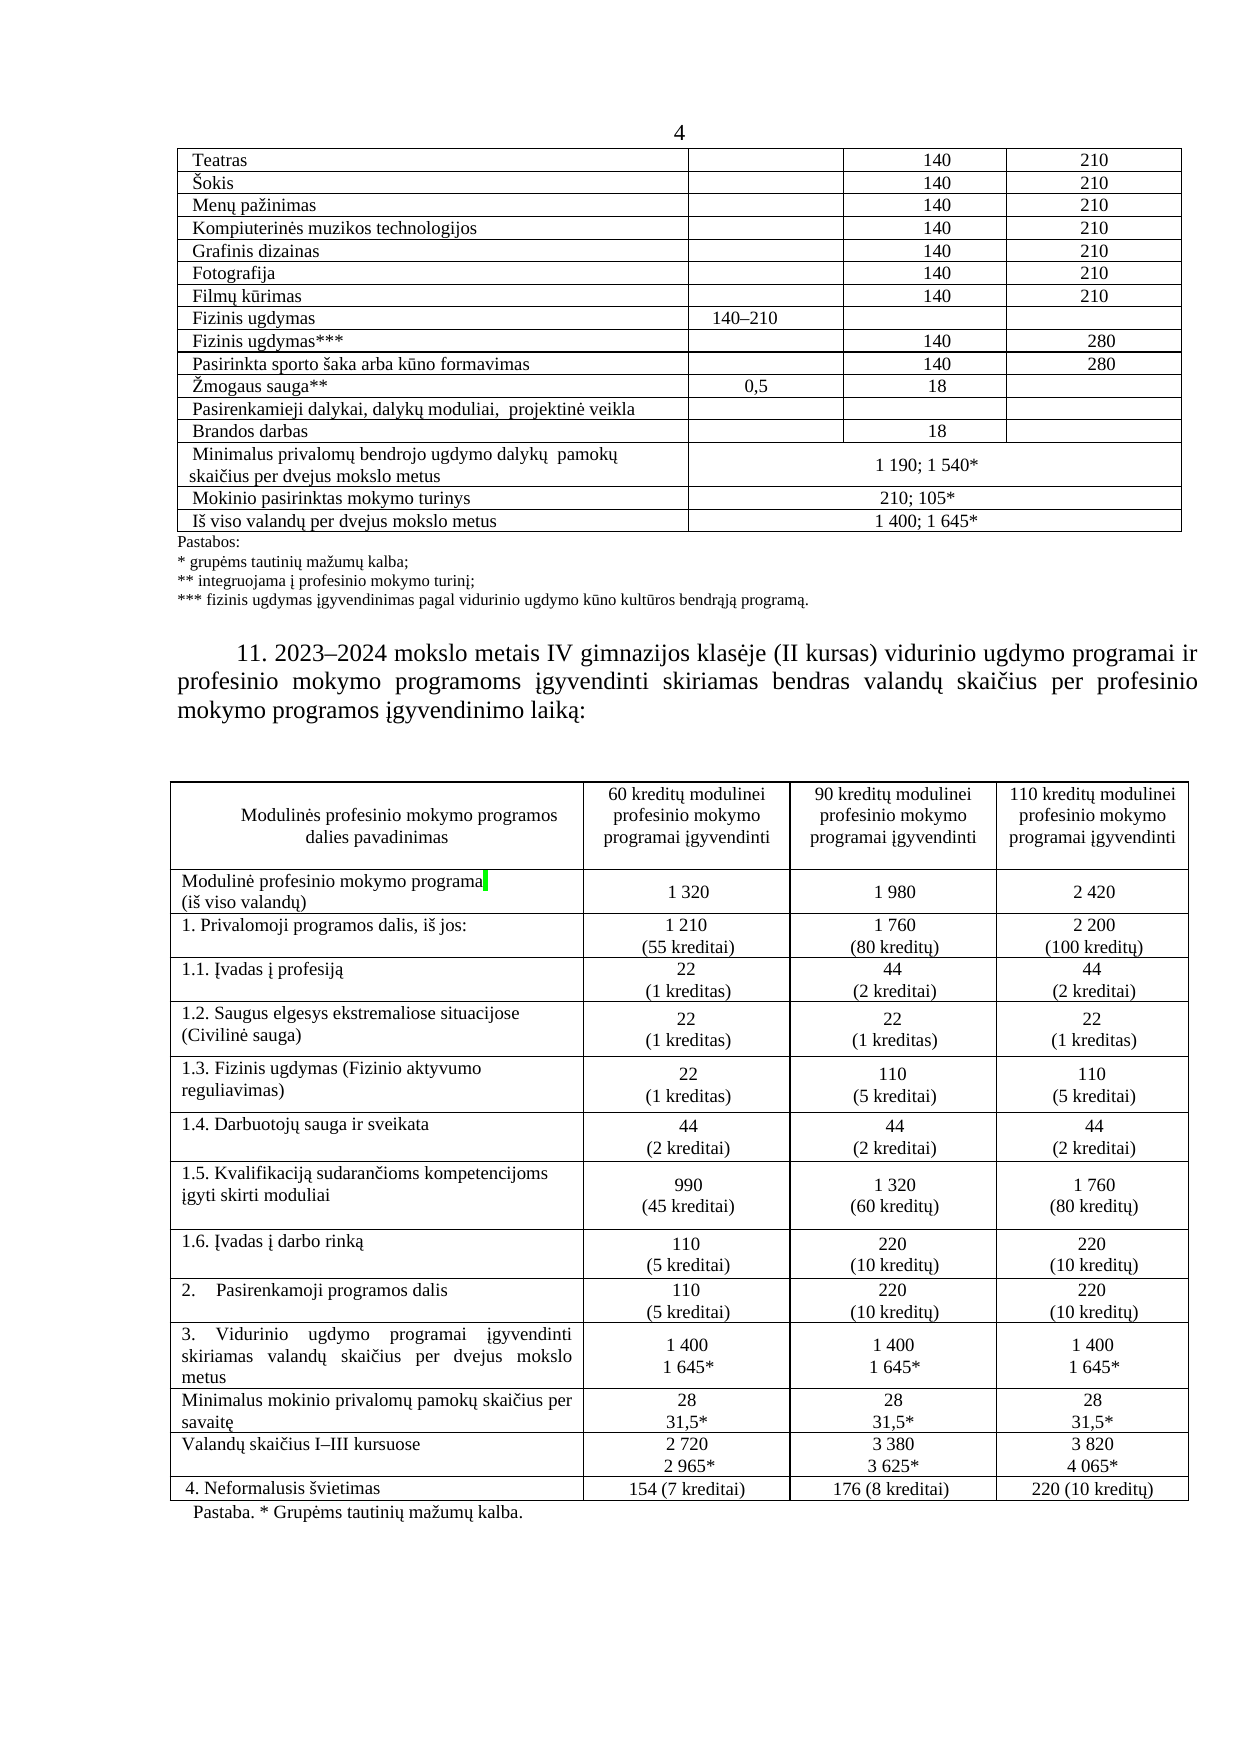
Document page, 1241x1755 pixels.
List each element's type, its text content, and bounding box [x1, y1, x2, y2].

table_cell [689, 353, 843, 374]
text *** fizinis ugdymas įgyvendinimas pagal vidurinio ugdymo kūno kultūros bendrąją programą. [177, 590, 1182, 609]
text * grupėms tautinių mažumų kalba; [177, 551, 1182, 571]
table_cell 140 [844, 172, 1006, 193]
table_cell 22 (1 kreditas) [584, 1057, 789, 1112]
table_cell [844, 398, 1006, 419]
table_cell [689, 149, 843, 171]
table_cell [689, 240, 843, 261]
table_cell 140 [844, 240, 1006, 261]
table_cell 44 (2 kreditai) [584, 1113, 789, 1161]
table_cell 1 980 [791, 870, 996, 913]
table_cell Teatras [178, 149, 688, 171]
table_cell Šokis [178, 172, 688, 193]
table_cell 28 31,5* [791, 1389, 996, 1432]
table_cell 140–210 [689, 307, 843, 329]
table_cell 1 400 1 645* [791, 1323, 996, 1388]
table_cell 210 [1007, 240, 1181, 261]
table_cell [689, 285, 843, 306]
table_cell 18 [844, 420, 1006, 442]
table_cell Filmų kūrimas [178, 285, 688, 306]
table_cell 44 (2 kreditai) [997, 1113, 1188, 1161]
table_cell Modulinė profesinio mokymo programa (iš viso valandų) [171, 870, 583, 913]
table_cell 44 (2 kreditai) [791, 958, 996, 1001]
table_cell [689, 262, 843, 284]
table_cell 110 (5 kreditai) [584, 1279, 789, 1322]
table_cell Brandos darbas [178, 420, 688, 442]
text Pastabos: [177, 532, 1182, 551]
table_cell Žmogaus sauga** [178, 375, 688, 397]
table_cell 210 [1007, 172, 1181, 193]
table_cell 2. Pasirenkamoji programos dalis [171, 1279, 583, 1322]
table_header Modulinės profesinio mokymo programos dalies pavadinimas [171, 783, 583, 869]
table_cell 140 [844, 194, 1006, 216]
table_cell [1007, 307, 1181, 329]
table_cell 4. Neformalusis švietimas [171, 1477, 583, 1500]
table_cell 210; 105* [689, 487, 1181, 509]
table_cell [1007, 398, 1181, 419]
table_cell 210 [1007, 285, 1181, 306]
table_cell 140 [844, 262, 1006, 284]
table_cell Fizinis ugdymas*** [178, 330, 688, 351]
table_cell 44 (2 kreditai) [791, 1113, 996, 1161]
table_cell 2 720 2 965* [584, 1433, 789, 1476]
table_cell Pasirenkamieji dalykai, dalykų moduliai, projektinė veikla [178, 398, 688, 419]
table_cell 22 (1 kreditas) [584, 1002, 789, 1056]
text ** integruojama į profesinio mokymo turinį; [177, 571, 1182, 590]
table_cell [689, 330, 843, 351]
table_cell 22 (1 kreditas) [791, 1002, 996, 1056]
table_cell 1 400 1 645* [584, 1323, 789, 1388]
table_cell 154 (7 kreditai) [584, 1477, 789, 1500]
table_cell 1 320 (60 kreditų) [791, 1162, 996, 1229]
table_cell 0,5 [689, 375, 843, 397]
table_cell 3. Vidurinio ugdymo programai įgyvendinti skiriamas valandų skaičius per dvejus mokslo metus [171, 1323, 583, 1388]
table_cell 220 (10 kreditų) [997, 1477, 1188, 1500]
table_cell 1 760 (80 kreditų) [997, 1162, 1188, 1229]
table_cell 1.2. Saugus elgesys ekstremaliose situacijose (Civilinė sauga) [171, 1002, 583, 1056]
table_cell 1 400; 1 645* [689, 510, 1181, 531]
table_cell Minimalus privalomų bendrojo ugdymo dalykų pamokų skaičius per dvejus mokslo metus [178, 443, 688, 486]
table_cell 210 [1007, 194, 1181, 216]
table_cell 22 (1 kreditas) [997, 1002, 1188, 1056]
table_cell 1 210 (55 kreditai) [584, 914, 789, 957]
table_cell 1.6. Įvadas į darbo rinką [171, 1230, 583, 1278]
table_cell 110 (5 kreditai) [997, 1057, 1188, 1112]
table_cell 18 [844, 375, 1006, 397]
table_cell 2 420 [997, 870, 1188, 913]
table_cell Fizinis ugdymas [178, 307, 688, 329]
table_header 90 kreditų modulinei profesinio mokymo programai įgyvendinti [791, 783, 996, 869]
table_cell 1.4. Darbuotojų sauga ir sveikata [171, 1113, 583, 1161]
table_cell 140 [844, 149, 1006, 171]
table_cell Iš viso valandų per dvejus mokslo metus [178, 510, 688, 531]
table_cell Kompiuterinės muzikos technologijos [178, 217, 688, 238]
table_cell 1 320 [584, 870, 789, 913]
table_cell 990 (45 kreditai) [584, 1162, 789, 1229]
table_cell 176 (8 kreditai) [791, 1477, 996, 1500]
table_cell 22 (1 kreditas) [584, 958, 789, 1001]
table_cell [1007, 420, 1181, 442]
table_header 110 kreditų modulinei profesinio mokymo programai įgyvendinti [997, 783, 1188, 869]
table_cell 1.1. Įvadas į profesiją [171, 958, 583, 1001]
table_cell 220 (10 kreditų) [791, 1279, 996, 1322]
table_cell 280 [1007, 330, 1181, 351]
table_cell 1 760 (80 kreditų) [791, 914, 996, 957]
table_cell 1 190; 1 540* [689, 443, 1181, 486]
table_cell 210 [1007, 262, 1181, 284]
table_cell 110 (5 kreditai) [791, 1057, 996, 1112]
table_cell 140 [844, 353, 1006, 374]
table_cell Grafinis dizainas [178, 240, 688, 261]
table_cell 140 [844, 217, 1006, 238]
table_cell [689, 194, 843, 216]
table_cell 1 400 1 645* [997, 1323, 1188, 1388]
table_cell [689, 217, 843, 238]
table_cell 1.3. Fizinis ugdymas (Fizinio aktyvumo reguliavimas) [171, 1057, 583, 1112]
table_cell [689, 172, 843, 193]
table_cell 3 380 3 625* [791, 1433, 996, 1476]
table_cell 280 [1007, 353, 1181, 374]
table_cell Minimalus mokinio privalomų pamokų skaičius per savaitę [171, 1389, 583, 1432]
table_cell [689, 398, 843, 419]
table_cell 28 31,5* [584, 1389, 789, 1432]
table_cell Menų pažinimas [178, 194, 688, 216]
table_cell 140 [844, 330, 1006, 351]
table_cell Fotografija [178, 262, 688, 284]
table_cell 110 (5 kreditai) [584, 1230, 789, 1278]
table_cell 1.5. Kvalifikaciją sudarančioms kompetencijoms įgyti skirti moduliai [171, 1162, 583, 1229]
table_header 60 kreditų modulinei profesinio mokymo programai įgyvendinti [584, 783, 789, 869]
table_cell 210 [1007, 217, 1181, 238]
table_cell 210 [1007, 149, 1181, 171]
table_cell 220 (10 kreditų) [997, 1279, 1188, 1322]
text 11. 2023–2024 mokslo metais IV gimnazijos klasėje (II kursas) vidurinio ugdymo programai ir profesinio mokymo programoms įgyvendinti skiriamas bendras valandų skaičius per profesinio mokymo programos įgyvendinimo laiką: [177, 638, 1199, 724]
table_cell 2 200 (100 kreditų) [997, 914, 1188, 957]
text Pastaba. * Grupėms tautinių mažumų kalba. [118, 1501, 1182, 1522]
table_cell Mokinio pasirinktas mokymo turinys [178, 487, 688, 509]
table_cell [689, 420, 843, 442]
table_cell Valandų skaičius I–III kursuose [171, 1433, 583, 1476]
table_cell 220 (10 kreditų) [997, 1230, 1188, 1278]
table_cell 220 (10 kreditų) [791, 1230, 996, 1278]
table_cell 3 820 4 065* [997, 1433, 1188, 1476]
table_cell 140 [844, 285, 1006, 306]
table_cell 44 (2 kreditai) [997, 958, 1188, 1001]
table_cell [1007, 375, 1181, 397]
table_cell [844, 307, 1006, 329]
table_cell 1. Privalomoji programos dalis, iš jos: [171, 914, 583, 957]
table_cell 28 31,5* [997, 1389, 1188, 1432]
table_cell Pasirinkta sporto šaka arba kūno formavimas [178, 353, 688, 374]
